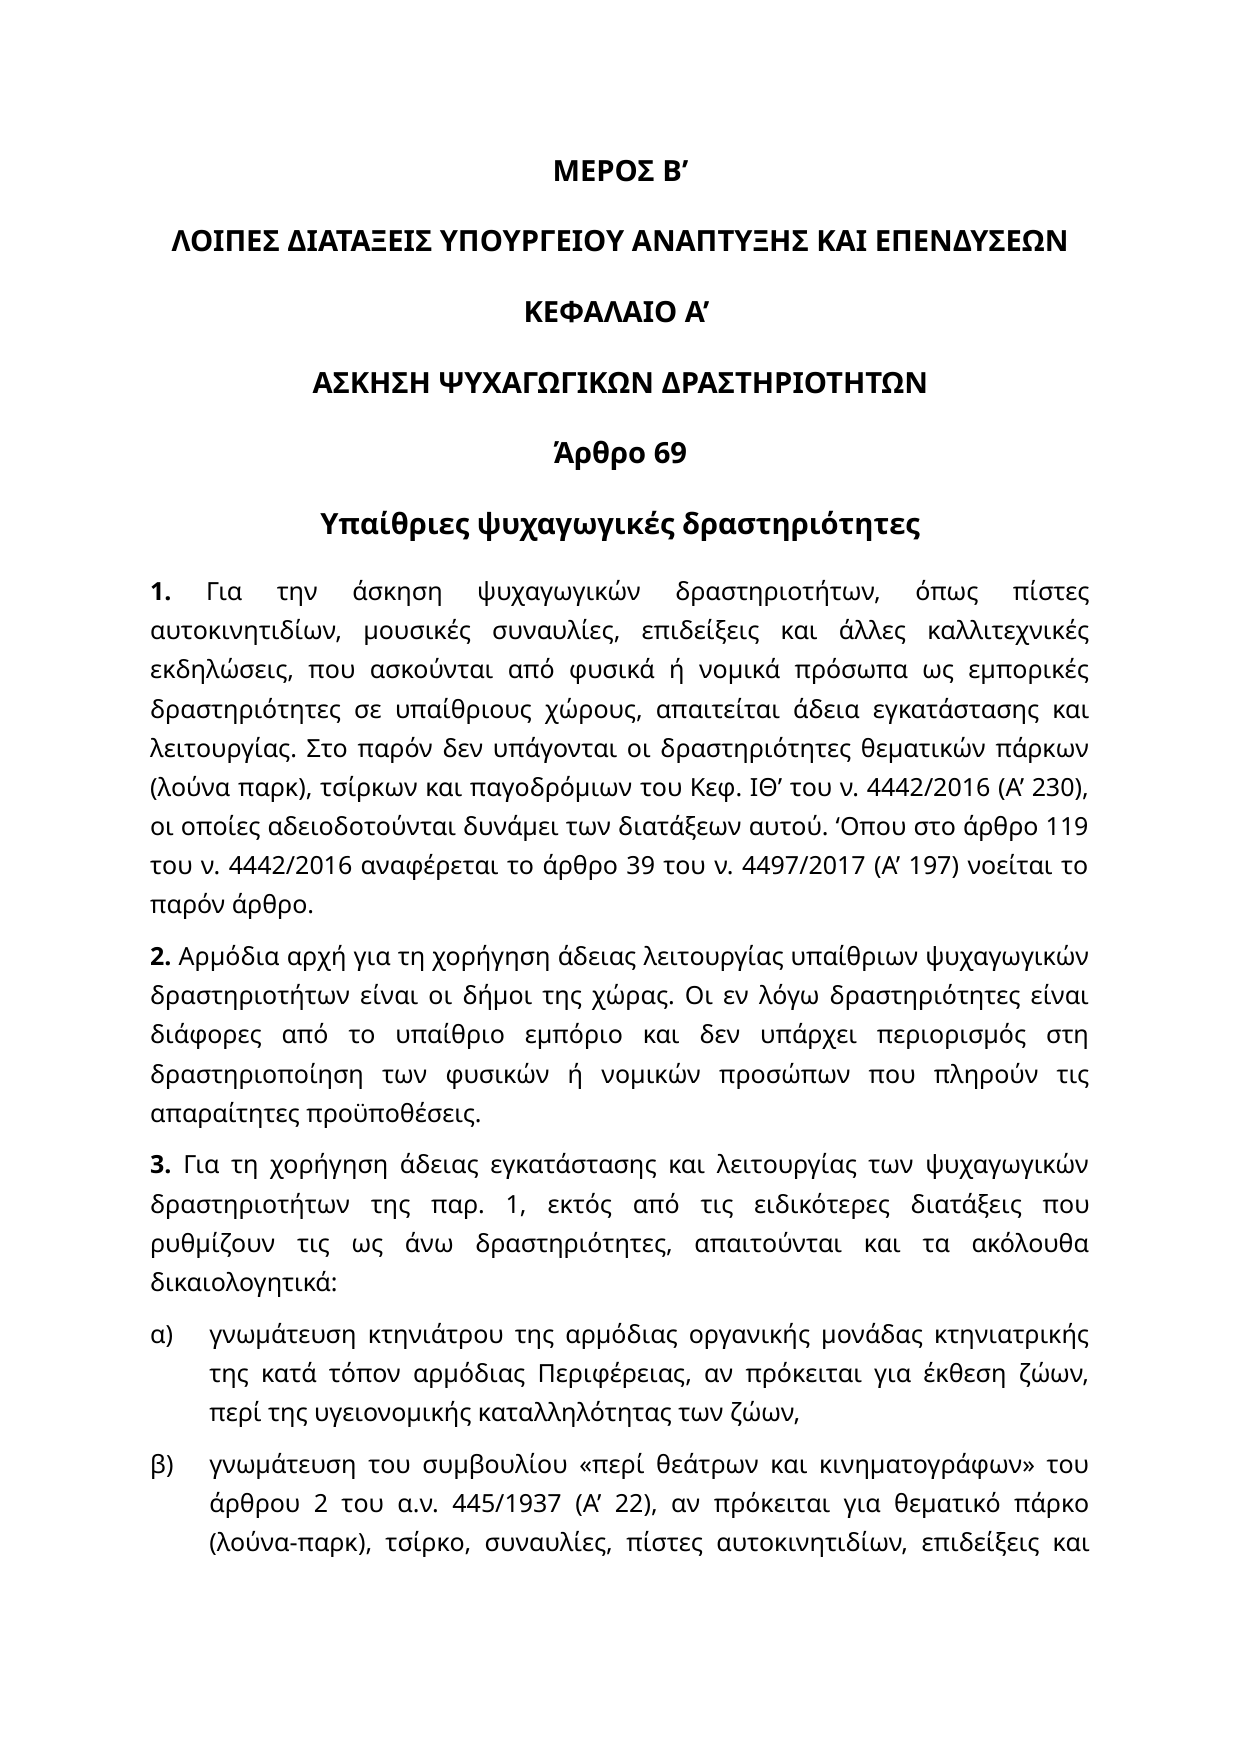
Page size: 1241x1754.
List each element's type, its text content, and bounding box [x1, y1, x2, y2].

subtitle ΚΕΦΑΛΑΙΟ Α’ [150, 291, 1090, 331]
list α) γνωμάτευση κτηνιάτρου της αρμόδιας οργανικής μονάδας κτηνιατρικής της κατά τόπον αρμόδιας Περιφέρειας, αν πρόκειται για έκθεση ζώων, περί της υγειονομικής καταλληλότητας των ζώων, [150, 1316, 1090, 1429]
text 3. Για τη χορήγηση άδειας εγκατάστασης και λειτουργίας των ψυχαγωγικών δραστηριοτήτων της παρ. 1, εκτός από τις ειδικότερες διατάξεις που ρυθμίζουν τις ως άνω δραστηριότητες, απαιτούνται και τα ακόλουθα δικαιολογητικά: [150, 1147, 1090, 1299]
text 2. Αρμόδια αρχή για τη χορήγηση άδειας λειτουργίας υπαίθριων ψυχαγωγικών δραστηριοτήτων είναι οι δήμοι της χώρας. Οι εν λόγω δραστηριότητες είναι διάφορες από το υπαίθριο εμπόριο και δεν υπάρχει περιορισμός στη δραστηριοποίηση των φυσικών ή νομικών προσώπων που πληρούν τις απαραίτητες προϋποθέσεις. [150, 939, 1090, 1129]
subtitle Άρθρο 69 [150, 432, 1090, 472]
subtitle ΛΟΙΠΕΣ ΔΙΑΤΑΞΕΙΣ ΥΠΟΥΡΓΕΙΟΥ ΑΝΑΠΤΥΞΗΣ ΚΑΙ ΕΠΕΝΔΥΣΕΩΝ [150, 221, 1090, 260]
subtitle Υπαίθριες ψυχαγωγικές δραστηριότητες [150, 503, 1090, 543]
list β) γνωμάτευση του συμβουλίου «περί θεάτρων και κινηματογράφων» του άρθρου 2 του α.ν. 445/1937 (Α’ 22), αν πρόκειται για θεματικό πάρκο (λούνα-παρκ), τσίρκο, συναυλίες, πίστες αυτοκινητιδίων, επιδείξεις και [150, 1446, 1090, 1559]
subtitle ΜΕΡΟΣ Β’ [150, 150, 1090, 190]
text 1. Για την άσκηση ψυχαγωγικών δραστηριοτήτων, όπως πίστες αυτοκινητιδίων, μουσικές συναυλίες, επιδείξεις και άλλες καλλιτεχνικές εκδηλώσεις, που ασκούνται από φυσικά ή νομικά πρόσωπα ως εμπορικές δραστηριότητες σε υπαίθριους χώρους, απαιτείται άδεια εγκατάστασης και λειτουργίας. Στο παρόν δεν υπάγονται οι δραστηριότητες θεματικών πάρκων (λούνα παρκ), τσίρκων και παγοδρόμιων του Κεφ. ΙΘ’ του ν. 4442/2016 (Α’ 230), οι οποίες αδειοδοτούνται δυνάμει των διατάξεων αυτού. ‘Οπου στο άρθρο 119 του ν. 4442/2016 αναφέρεται το άρθρο 39 του ν. 4497/2017 (Α’ 197) νοείται το παρόν άρθρο. [150, 574, 1090, 921]
subtitle ΑΣΚΗΣΗ ΨΥΧΑΓΩΓΙΚΩΝ ΔΡΑΣΤΗΡΙΟΤΗΤΩΝ [150, 362, 1090, 402]
